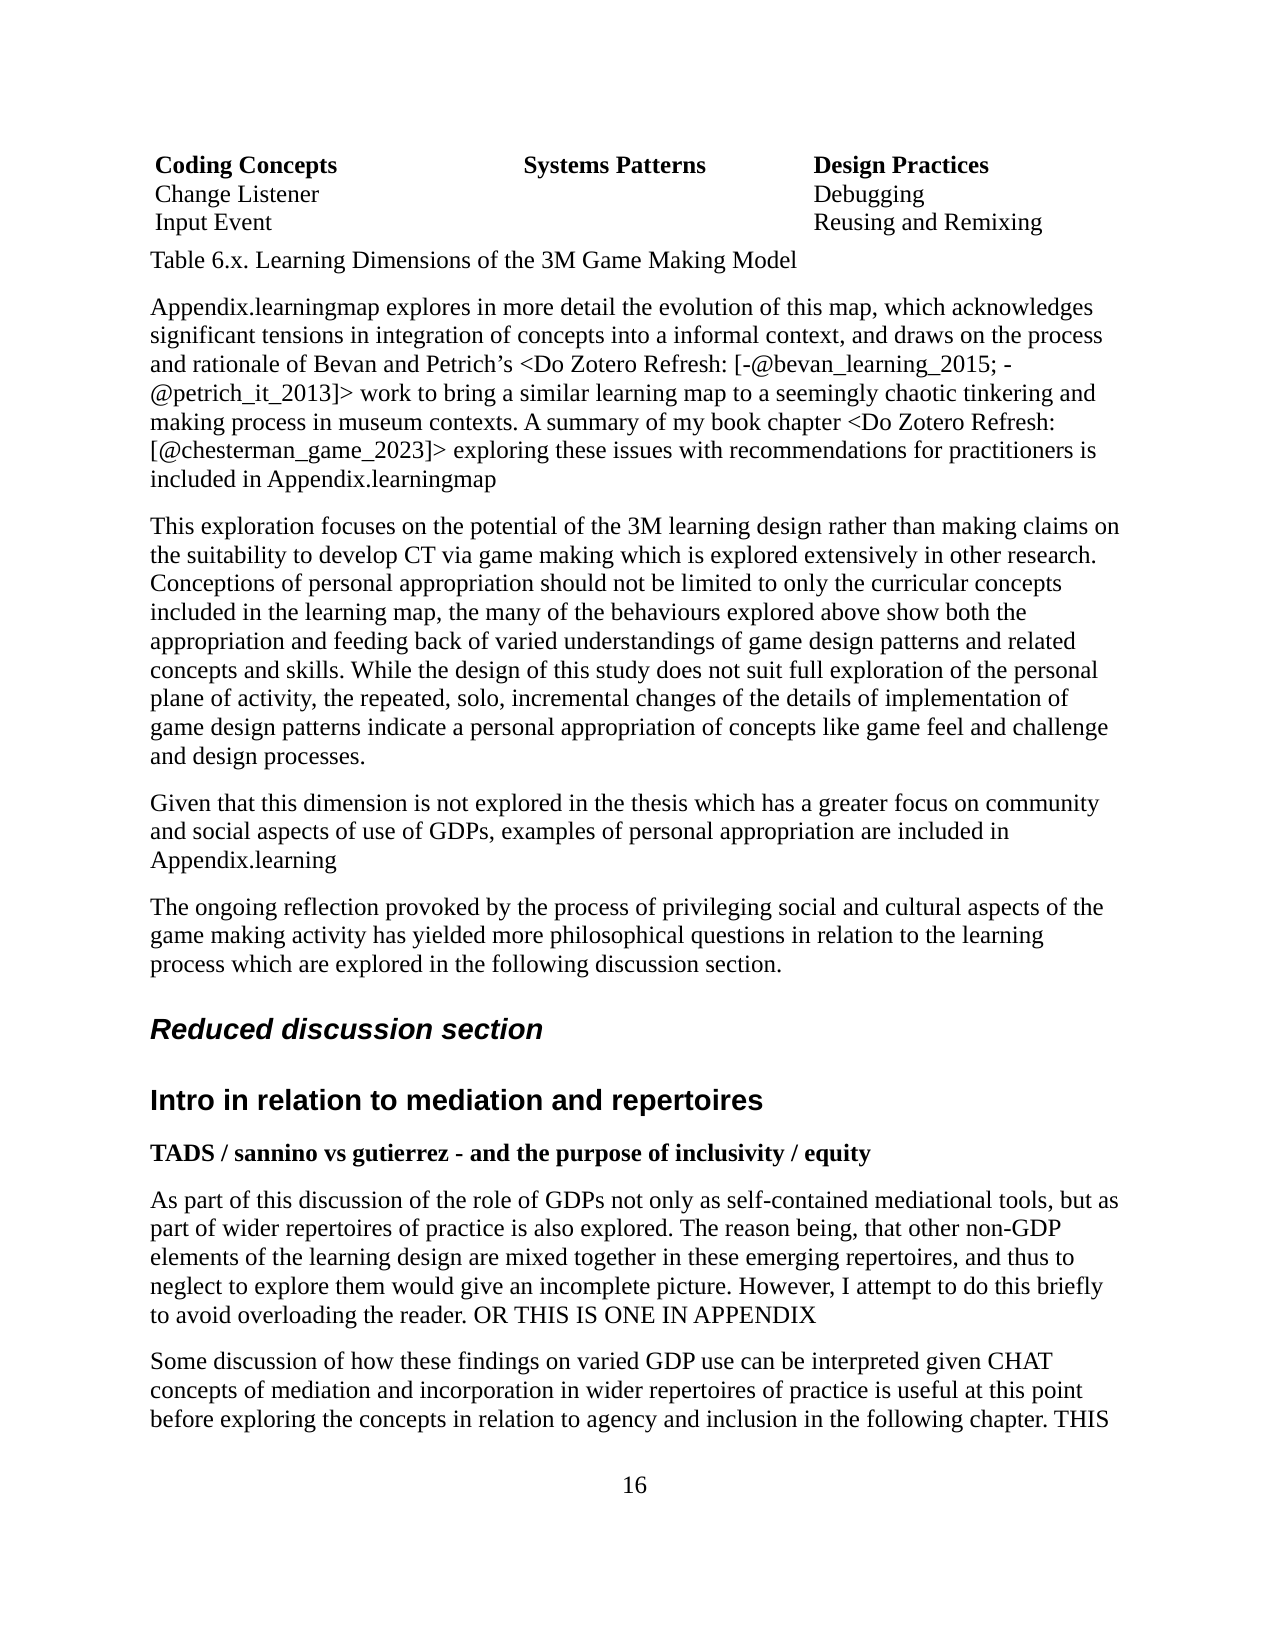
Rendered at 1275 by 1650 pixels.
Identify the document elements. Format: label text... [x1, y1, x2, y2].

text Appendix.learningmap explores in more detail the evolution of this map, which acknowledges significant tensions in integration of concepts into a informal context, and draws on the process and rationale of Bevan and Petrich’s <Do Zotero Refresh: [-@bevan_learning_2015; -@petrich_it_2013]> work to bring a similar learning map to a seemingly chaotic tinkering and making process in museum contexts. A summary of my book chapter <Do Zotero Refresh: [@chesterman_game_2023]> exploring these issues with recommendations for practitioners is included in Appendix.learningmap [150, 292, 1125, 493]
table_cell Input Event [150, 208, 519, 236]
table_cell Reusing and Remixing [809, 208, 1125, 236]
table_header Design Practices [809, 150, 1125, 179]
text Given that this dimension is not explored in the thesis which has a greater focus on community and social aspects of use of GDPs, examples of personal appropriation are included in Appendix.learning [150, 788, 1125, 874]
subtitle Reduced discussion section [150, 1012, 1125, 1046]
text The ongoing reflection provoked by the process of privileging social and cultural aspects of the game making activity has yielded more philosophical questions in relation to the learning process which are explored in the following discussion section. [150, 892, 1125, 978]
table_cell Debugging [809, 179, 1125, 207]
text As part of this discussion of the role of GDPs not only as self-contained mediational tools, but as part of wider repertoires of practice is also explored. The reason being, that other non-GDP elements of the learning design are mixed together in these emerging repertoires, and thus to neglect to explore them would give an incomplete picture. However, I attempt to do this briefly to avoid overloading the reader. OR THIS IS ONE IN APPENDIX [150, 1185, 1125, 1328]
text TADS / sannino vs gutierrez - and the purpose of inclusivity / equity [150, 1138, 1125, 1167]
table_cell [519, 208, 809, 236]
subtitle Intro in relation to mediation and repertoires [150, 1083, 1125, 1117]
text Table 6.x. Learning Dimensions of the 3M Game Making Model [150, 245, 1125, 274]
text Some discussion of how these findings on varied GDP use can be interpreted given CHAT concepts of mediation and incorporation in wider repertoires of practice is useful at this point before exploring the concepts in relation to agency and inclusion in the following chapter. THIS [150, 1346, 1125, 1433]
table_header Coding Concepts [150, 150, 519, 179]
table_cell Change Listener [150, 179, 519, 207]
table_cell [519, 179, 809, 207]
table_header Systems Patterns [519, 150, 809, 179]
text This exploration focuses on the potential of the 3M learning design rather than making claims on the suitability to develop CT via game making which is explored extensively in other research. Conceptions of personal appropriation should not be limited to only the curricular concepts included in the learning map, the many of the behaviours explored above show both the appropriation and feeding back of varied understandings of game design patterns and related concepts and skills. While the design of this study does not suit full exploration of the personal plane of activity, the repeated, solo, incremental changes of the details of implementation of game design patterns indicate a personal appropriation of concepts like game feel and challenge and design processes. [150, 511, 1125, 770]
